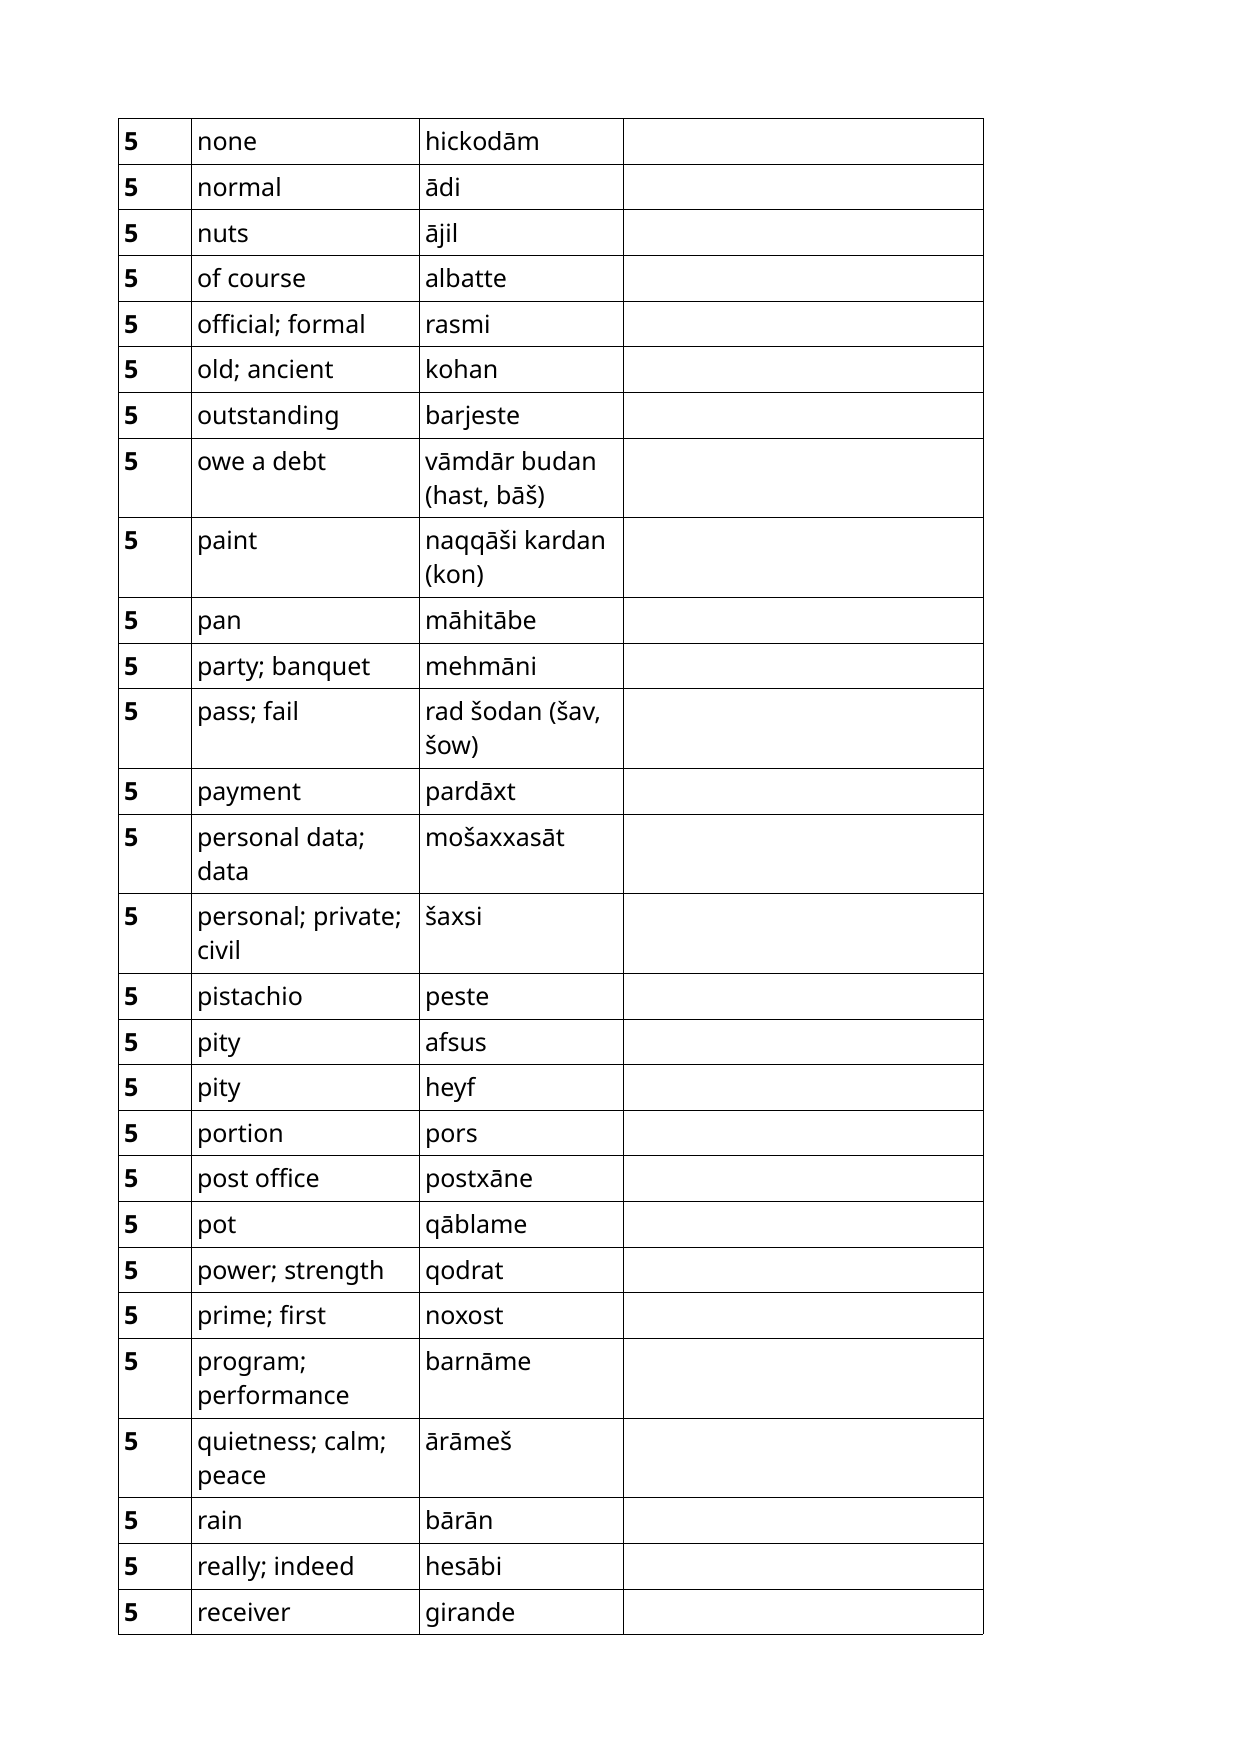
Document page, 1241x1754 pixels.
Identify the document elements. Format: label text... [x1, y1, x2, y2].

table_cell 5 [119, 598, 191, 642]
table_cell normal [192, 165, 419, 209]
table_cell māhitābe [420, 598, 623, 642]
table_cell [624, 1419, 983, 1497]
table_cell peste [420, 974, 623, 1018]
table_cell 5 [119, 1590, 191, 1634]
table_cell barnāme [420, 1339, 623, 1417]
table_cell party; banquet [192, 644, 419, 688]
table_cell 5 [119, 1498, 191, 1543]
table_cell [624, 1020, 983, 1064]
table_cell 5 [119, 1544, 191, 1588]
table_cell [624, 598, 983, 642]
table_cell portion [192, 1111, 419, 1155]
table_cell of course [192, 256, 419, 301]
table_cell mošaxxasāt [420, 815, 623, 893]
table_cell rain [192, 1498, 419, 1543]
table_cell rad šodan (šav, šow) [420, 689, 623, 768]
table_cell albatte [420, 256, 623, 301]
table_cell afsus [420, 1020, 623, 1064]
table_cell ārāmeš [420, 1419, 623, 1497]
table_cell mehmāni [420, 644, 623, 688]
table_cell [624, 644, 983, 688]
table_cell 5 [119, 393, 191, 437]
table_cell ādi [420, 165, 623, 209]
table_cell qodrat [420, 1248, 623, 1292]
table_cell ājil [420, 210, 623, 255]
table_cell 5 [119, 1111, 191, 1155]
table_cell 5 [119, 1202, 191, 1247]
table_cell owe a debt [192, 439, 419, 517]
table_cell [624, 1339, 983, 1417]
table_cell personal; private; civil [192, 894, 419, 973]
table_cell [624, 974, 983, 1018]
table_cell outstanding [192, 393, 419, 437]
table_cell [624, 1202, 983, 1247]
table_cell [624, 1156, 983, 1201]
table_cell pors [420, 1111, 623, 1155]
table_cell 5 [119, 210, 191, 255]
table_cell pan [192, 598, 419, 642]
table_cell receiver [192, 1590, 419, 1634]
table_cell [624, 393, 983, 437]
table_cell [624, 1065, 983, 1110]
table_cell 5 [119, 302, 191, 346]
table_cell nuts [192, 210, 419, 255]
table_cell [624, 1248, 983, 1292]
table_cell 5 [119, 689, 191, 768]
table_cell [624, 347, 983, 392]
table_cell quietness; calm; peace [192, 1419, 419, 1497]
table_cell 5 [119, 1339, 191, 1417]
table_cell naqqāši kardan (kon) [420, 518, 623, 597]
table_cell 5 [119, 644, 191, 688]
table_cell really; indeed [192, 1544, 419, 1588]
table_cell [624, 1498, 983, 1543]
table_cell pardāxt [420, 769, 623, 813]
table_cell 5 [119, 1020, 191, 1064]
table_cell [624, 769, 983, 813]
table_cell qāblame [420, 1202, 623, 1247]
table_cell 5 [119, 439, 191, 517]
table_cell power; strength [192, 1248, 419, 1292]
table_cell bārān [420, 1498, 623, 1543]
table_cell [624, 439, 983, 517]
table_cell noxost [420, 1293, 623, 1338]
table_cell 5 [119, 119, 191, 164]
table_cell post office [192, 1156, 419, 1201]
table_cell [624, 256, 983, 301]
table_cell [624, 1590, 983, 1634]
table_cell pity [192, 1020, 419, 1064]
table_cell paint [192, 518, 419, 597]
table_cell none [192, 119, 419, 164]
table_cell 5 [119, 815, 191, 893]
table_cell [624, 119, 983, 164]
table_cell [624, 815, 983, 893]
table_cell 5 [119, 769, 191, 813]
table_cell 5 [119, 974, 191, 1018]
table_cell hickodām [420, 119, 623, 164]
table_cell [624, 689, 983, 768]
table_cell šaxsi [420, 894, 623, 973]
table_cell barjeste [420, 393, 623, 437]
table_cell pistachio [192, 974, 419, 1018]
table_cell 5 [119, 165, 191, 209]
table_cell postxāne [420, 1156, 623, 1201]
table_cell [624, 302, 983, 346]
table_cell 5 [119, 894, 191, 973]
table_cell 5 [119, 1293, 191, 1338]
table_cell [624, 210, 983, 255]
table_cell [624, 894, 983, 973]
table_cell old; ancient [192, 347, 419, 392]
table_cell [624, 1111, 983, 1155]
table_cell 5 [119, 1156, 191, 1201]
table_cell [624, 165, 983, 209]
table_cell official; formal [192, 302, 419, 346]
table_cell heyf [420, 1065, 623, 1110]
table_cell [624, 1544, 983, 1588]
table_cell 5 [119, 347, 191, 392]
table_cell [624, 1293, 983, 1338]
table_cell program; performance [192, 1339, 419, 1417]
table_cell 5 [119, 1419, 191, 1497]
table_cell hesābi [420, 1544, 623, 1588]
table_cell rasmi [420, 302, 623, 346]
table_cell [624, 518, 983, 597]
table_cell vāmdār budan (hast, bāš) [420, 439, 623, 517]
table_cell girande [420, 1590, 623, 1634]
table_cell kohan [420, 347, 623, 392]
table_cell pass; fail [192, 689, 419, 768]
table_cell 5 [119, 256, 191, 301]
table_cell payment [192, 769, 419, 813]
table_cell pot [192, 1202, 419, 1247]
table_cell pity [192, 1065, 419, 1110]
table_cell 5 [119, 1065, 191, 1110]
table_cell prime; first [192, 1293, 419, 1338]
table_cell personal data; data [192, 815, 419, 893]
table_cell 5 [119, 518, 191, 597]
table_cell 5 [119, 1248, 191, 1292]
